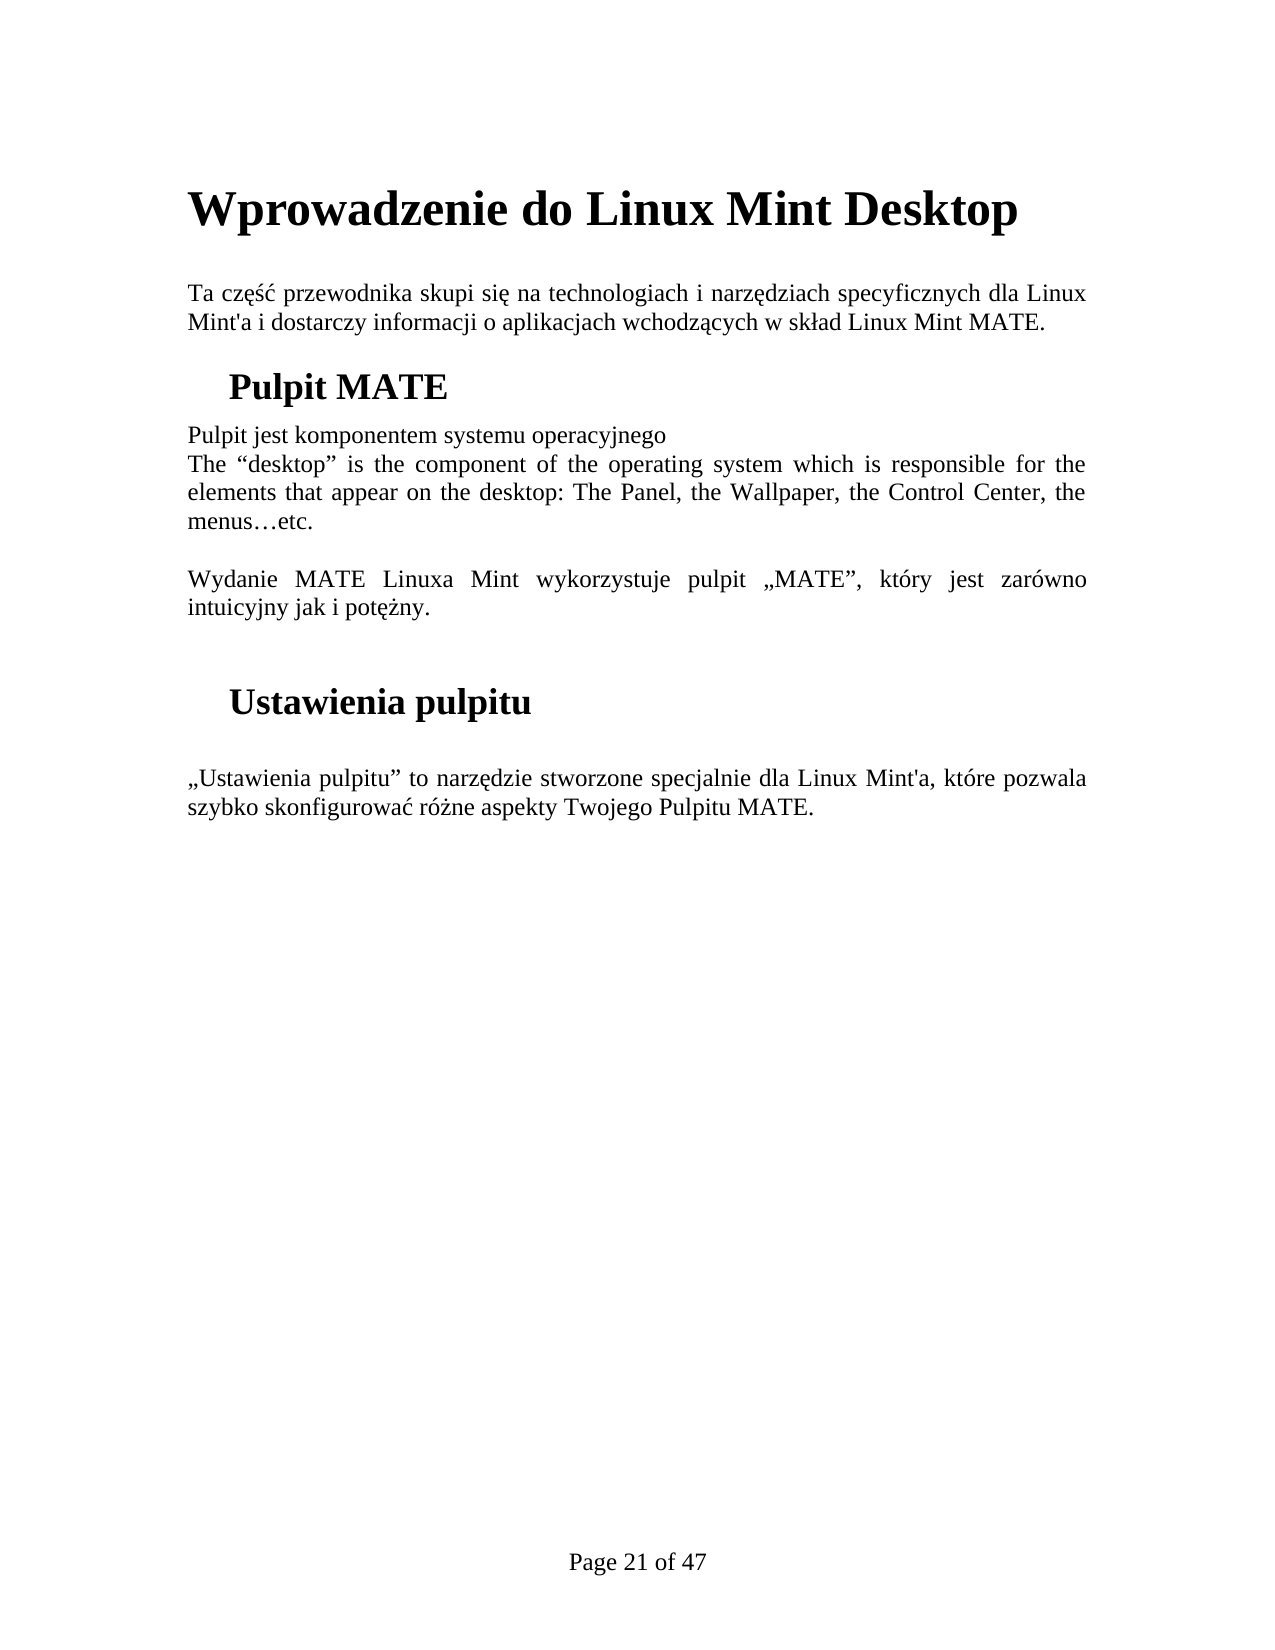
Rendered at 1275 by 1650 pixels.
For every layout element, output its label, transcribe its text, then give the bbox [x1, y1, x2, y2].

subtitle Pulpit MATE [187, 364, 1087, 408]
text „Ustawienia pulpitu” to narzędzie stworzone specjalnie dla Linux Mint'a, które pozwala szybko skonfigurować różne aspekty Twojego Pulpitu MATE. [187, 763, 1087, 821]
text Wydanie MATE Linuxa Mint wykorzystuje pulpit „MATE”, który jest zarówno intuicyjny jak i potężny. [187, 564, 1087, 621]
subtitle Ustawienia pulpitu [187, 679, 1087, 722]
text Ta część przewodnika skupi się na technologiach i narzędziach specyficznych dla Linux Mint'a i dostarczy informacji o aplikacjach wchodzących w skład Linux Mint MATE. [187, 278, 1087, 335]
subtitle Wprowadzenie do Linux Mint Desktop [187, 179, 1087, 237]
text The “desktop” is the component of the operating system which is responsible for the elements that appear on the desktop: The Panel, the Wallpaper, the Control Center, the menus…etc. [187, 449, 1087, 535]
text Pulpit jest komponentem systemu operacyjnego [187, 420, 1087, 449]
